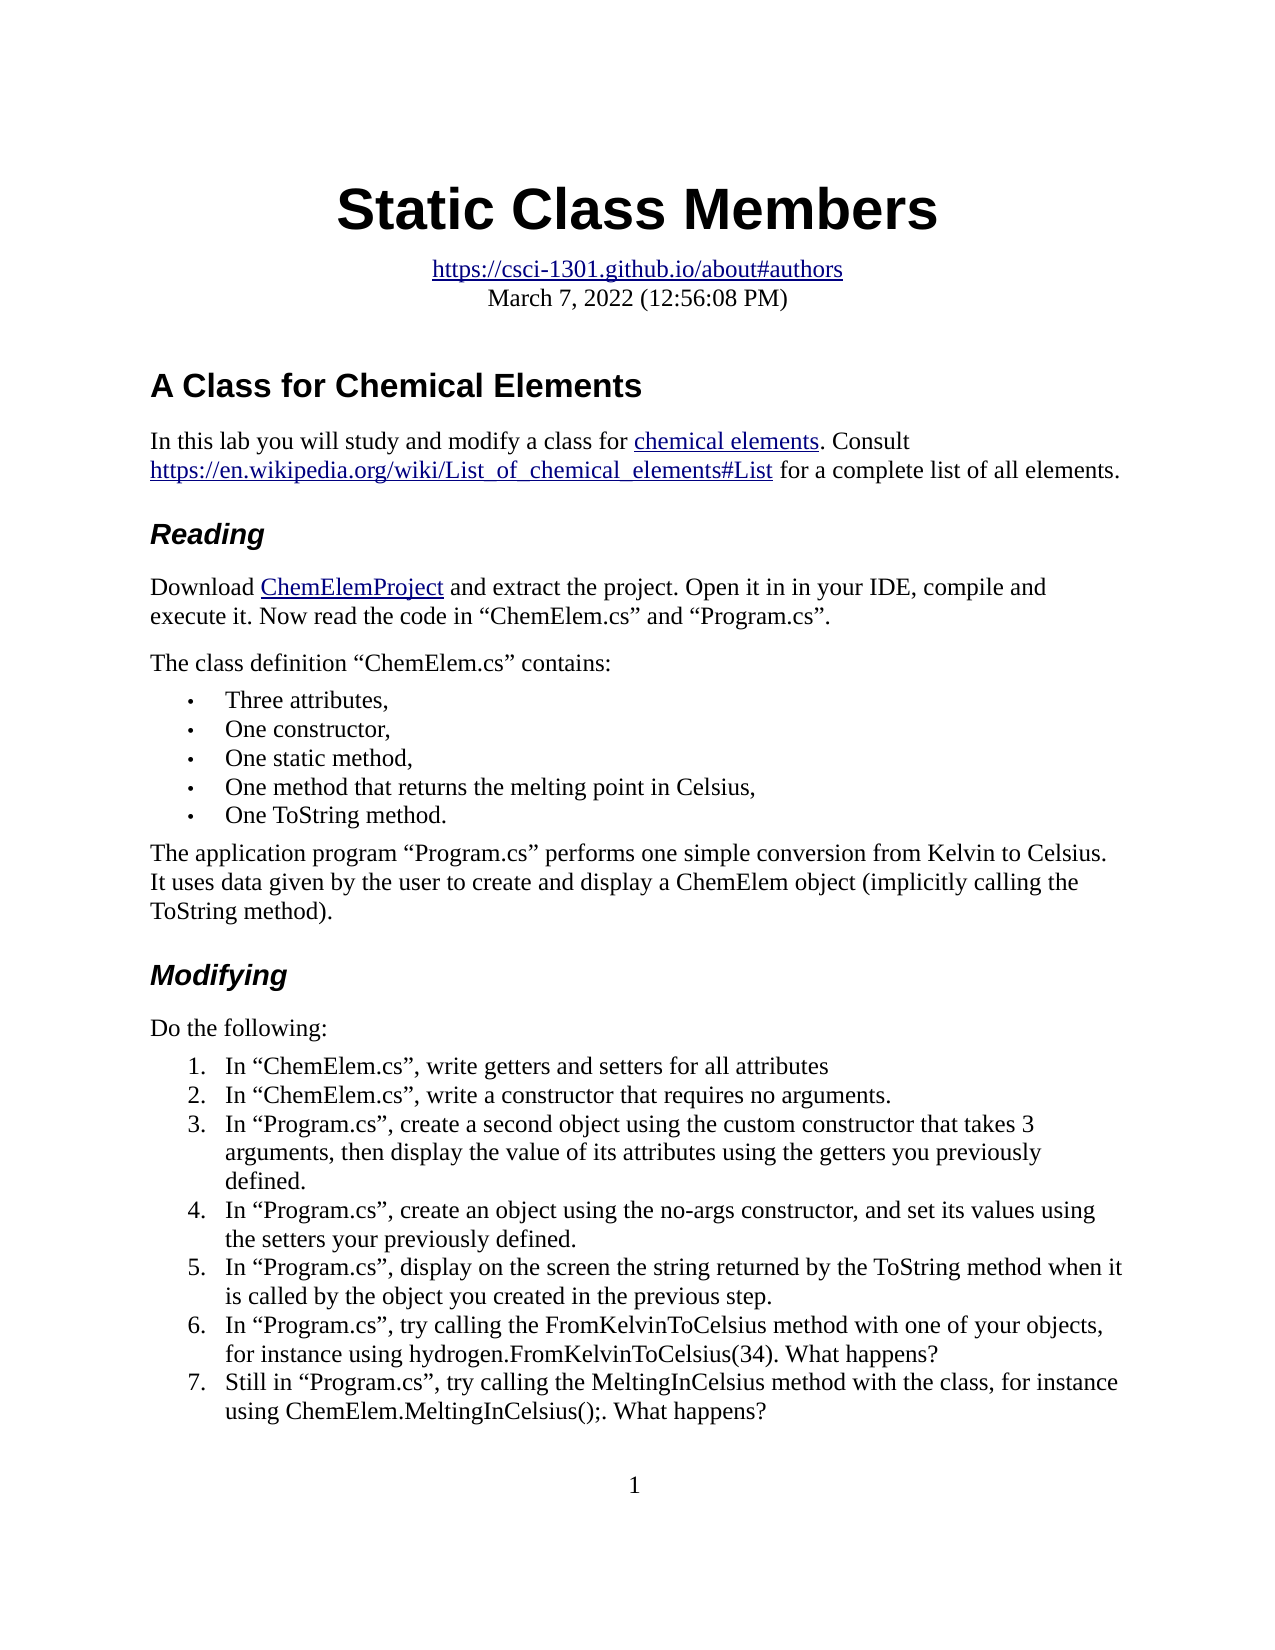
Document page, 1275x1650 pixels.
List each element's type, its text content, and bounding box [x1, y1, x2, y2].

list One constructor, [187, 714, 1125, 743]
list In “Program.cs”, display on the screen the string returned by the ToString method when it is called by the object you created in the previous step. [187, 1252, 1125, 1310]
text https://csci-1301.github.io/about#authors [150, 254, 1125, 283]
list In “ChemElem.cs”, write a constructor that requires no arguments. [187, 1080, 1125, 1109]
text The class definition “ChemElem.cs” contains: [150, 648, 1125, 677]
list In “Program.cs”, create an object using the no-args constructor, and set its values using the setters your previously defined. [187, 1195, 1125, 1252]
list Still in “Program.cs”, try calling the MeltingInCelsius method with the class, for instance using ChemElem.MeltingInCelsius();. What happens? [187, 1367, 1125, 1425]
list In “Program.cs”, create a second object using the custom constructor that takes 3 arguments, then display the value of its attributes using the getters you previously defined. [187, 1109, 1125, 1195]
text Do the following: [150, 1013, 1125, 1042]
text The application program “Program.cs” performs one simple conversion from Kelvin to Celsius. It uses data given by the user to create and display a ChemElem object (implicitly calling the ToString method). [150, 838, 1125, 924]
list Three attributes, [187, 686, 1125, 714]
list One ToString method. [187, 801, 1125, 829]
list In “Program.cs”, try calling the FromKelvinToCelsius method with one of your objects, for instance using hydrogen.FromKelvinToCelsius(34). What happens? [187, 1310, 1125, 1367]
subtitle Modifying [150, 958, 1125, 992]
title Static Class Members [150, 175, 1125, 242]
list One method that returns the melting point in Celsius, [187, 772, 1125, 801]
text In this lab you will study and modify a class for chemical elements. Consult https://en.wikipedia.org/wiki/List_of_chemical_elements#List for a complete list of all elements. [150, 426, 1125, 483]
text Download ChemElemProject and extract the project. Open it in in your IDE, compile and execute it. Now read the code in “ChemElem.cs” and “Program.cs”. [150, 572, 1125, 630]
list In “ChemElem.cs”, write getters and setters for all attributes [187, 1051, 1125, 1080]
list One static method, [187, 743, 1125, 772]
text March 7, 2022 (12:56:08 PM) [150, 283, 1125, 312]
subtitle A Class for Chemical Elements [150, 366, 1125, 404]
subtitle Reading [150, 517, 1125, 551]
